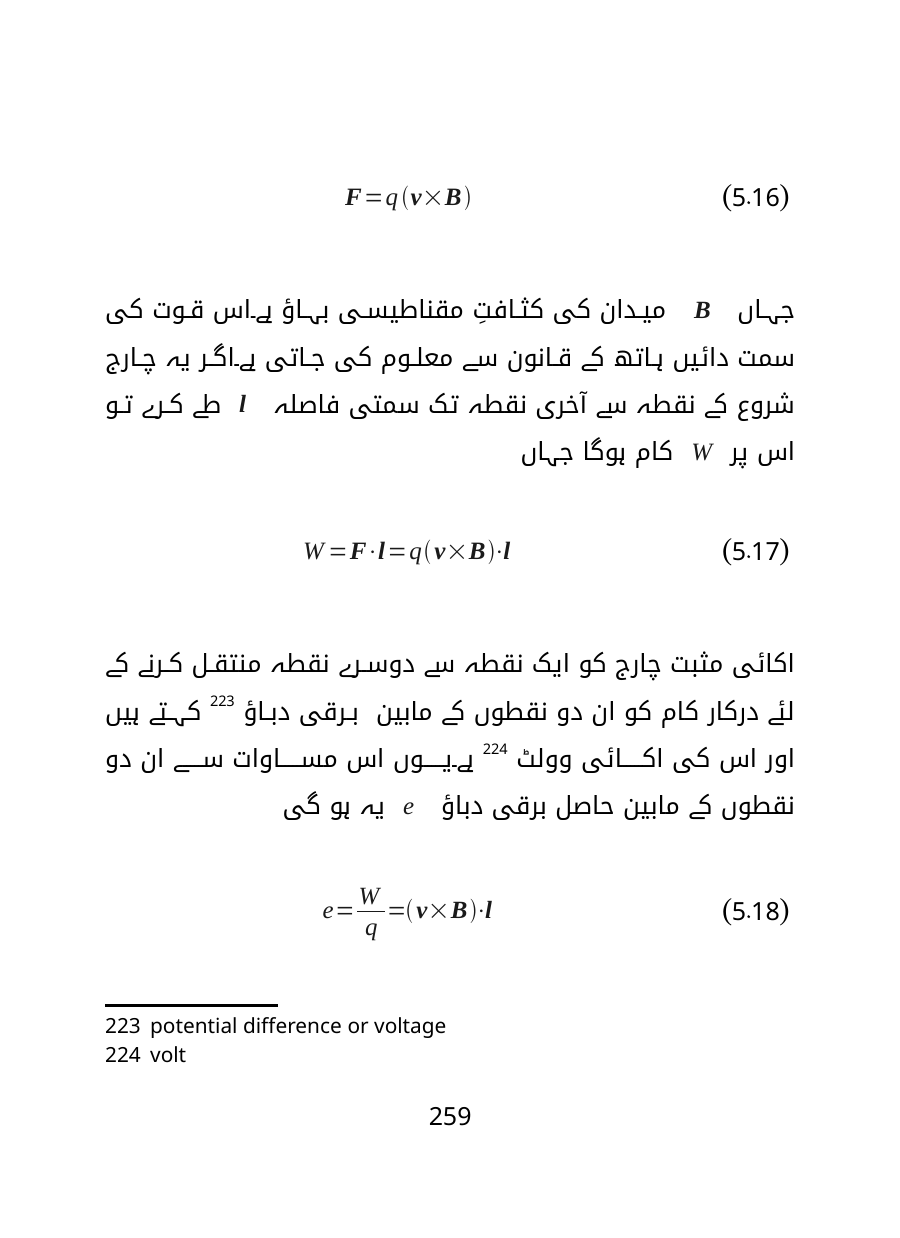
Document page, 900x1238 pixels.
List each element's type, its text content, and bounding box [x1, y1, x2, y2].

text volt [105, 1040, 795, 1068]
text potential difference or voltage [105, 1012, 795, 1040]
table_header (5.18) [702, 877, 795, 959]
table_header [105, 877, 702, 959]
text اکائی مثبت چارج کو ایک نقطہ سے دوسرے نقطہ منتقل کرنے کے لئے درکار کام کو ان دو نقطوں کے مابین برقی دباؤ کہتے ہیں اور اس کی اکائی وولٹ ہے۔یوں اس مساوات سے ان دو نقطوں کے مابین حاصل برقی دباؤ یہ ہو گی [105, 641, 795, 830]
text جہاں میدان کی کثافتِ مقناطیسی بہاؤ ہے۔اس قوت کی سمت دائیں ہاتھ کے قانون سے معلوم کی جاتی ہے۔اگر یہ چارج شروع کے نقطہ سے آخری نقطہ تک سمتی فاصلہ طے کرے تو اس پرکام ہوگا جہاں [105, 286, 795, 476]
table_header [105, 169, 702, 240]
table_header (5.17) [700, 523, 795, 594]
table_header [105, 523, 700, 594]
table_header (5.16) [702, 169, 795, 240]
